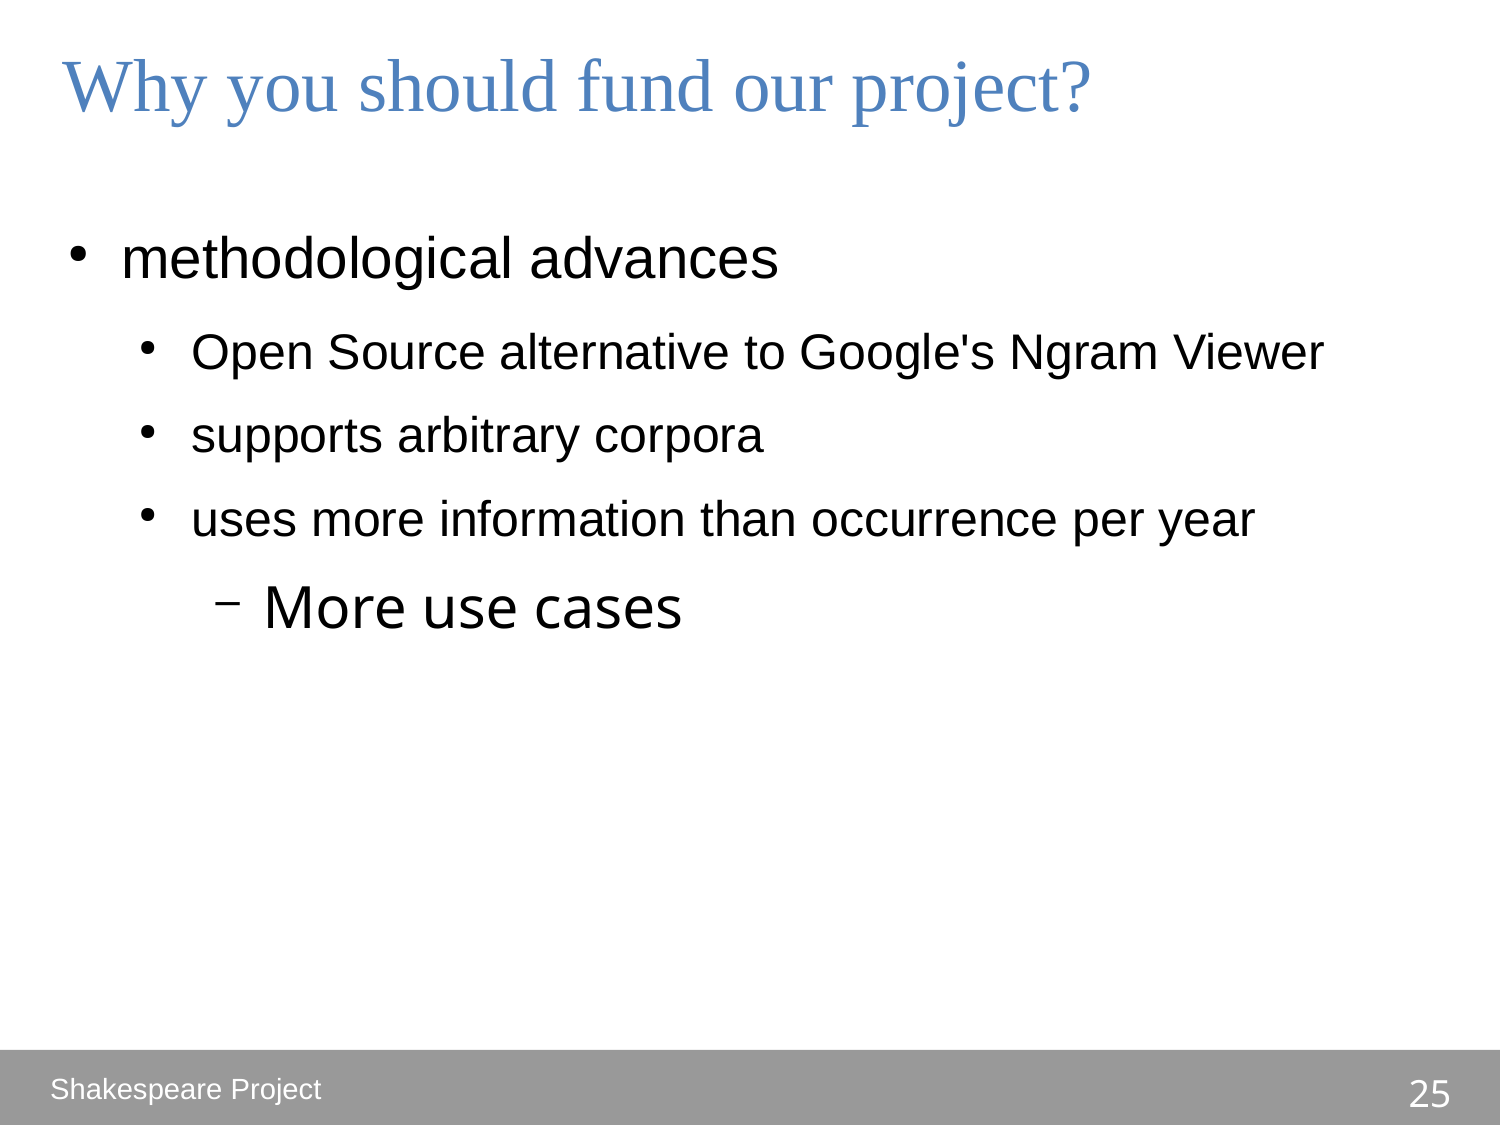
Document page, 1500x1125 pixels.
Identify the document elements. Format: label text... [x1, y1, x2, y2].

slide_number [1393, 1062, 1477, 1111]
title Why you should fund our project? [62, 12, 1450, 150]
list methodological advances Open Source alternative to Google's Ngram Viewer supports arbitrary corpora uses more information than occurrence per year More use cases [35, 212, 1423, 910]
footer Shakespeare Project [35, 1062, 1276, 1111]
